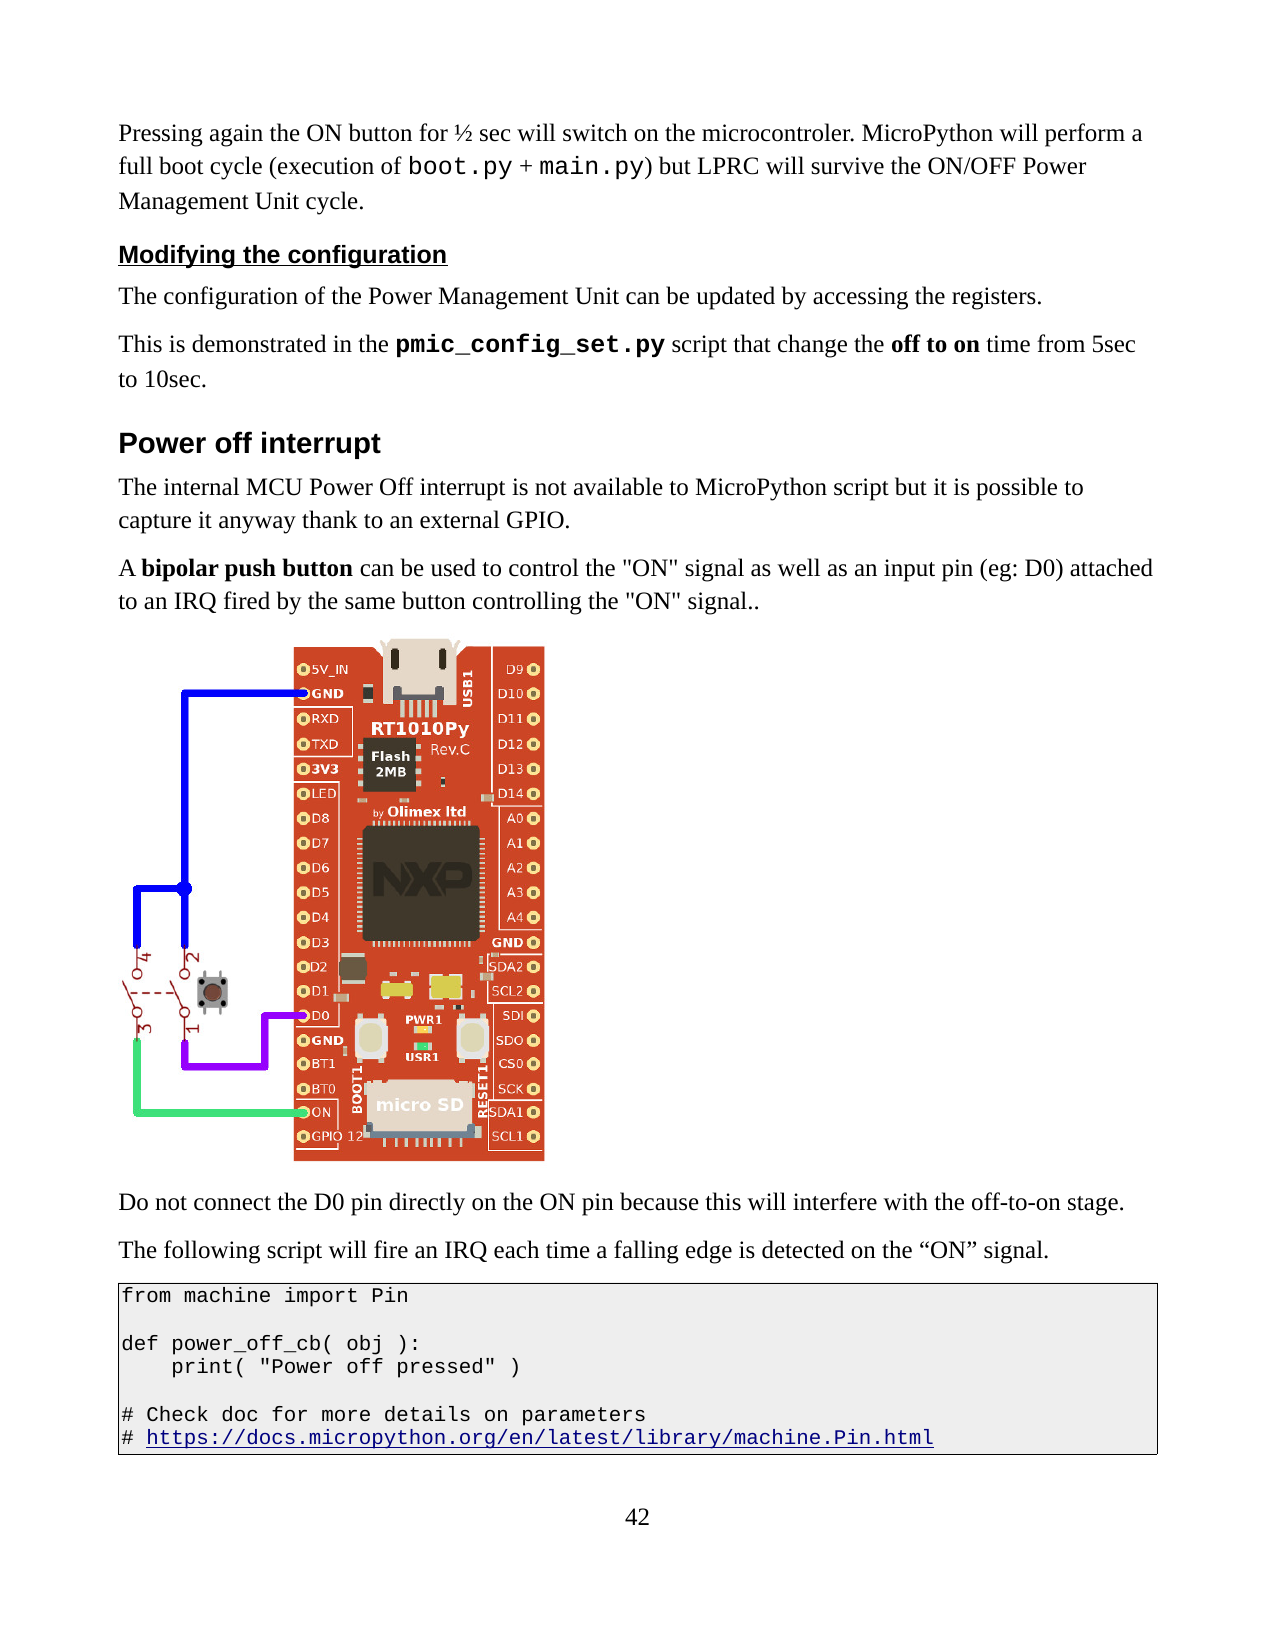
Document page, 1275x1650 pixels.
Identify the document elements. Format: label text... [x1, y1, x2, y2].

subtitle Modifying the configuration [118, 240, 1157, 269]
picture [118, 633, 550, 1169]
text A bipolar push button can be used to control the "ON" signal as well as an input pin (eg: D0) attached to an IRQ fired by the same button controlling the "ON" signal.. [118, 553, 1157, 615]
text This is demonstrated in the pmic_config_set.py script that change the off to on time from 5sec to 10sec. [118, 329, 1157, 393]
text The internal MCU Power Off interrupt is not available to MicroPython script but it is possible to capture it anyway thank to an external GPIO. [118, 472, 1157, 534]
subtitle Power off interrupt [118, 426, 1157, 460]
text The following script will fire an IRQ each time a falling edge is detected on the “ON” signal. [118, 1235, 1157, 1264]
text from machine import Pin def power_off_cb( obj ): print( "Power off pressed" ) # Check doc for more details on parameters # https://docs.micropython.org/en/latest/library/machine.Pin.html [119, 1284, 1157, 1454]
text The configuration of the Power Management Unit can be updated by accessing the registers. [118, 281, 1157, 310]
text Pressing again the ON button for ½ sec will switch on the microcontroler. MicroPython will perform a full boot cycle (execution of boot.py + main.py) but LPRC will survive the ON/OFF Power Management Unit cycle. [118, 118, 1157, 215]
text Do not connect the D0 pin directly on the ON pin because this will interfere with the off-to-on stage. [118, 1187, 1157, 1216]
